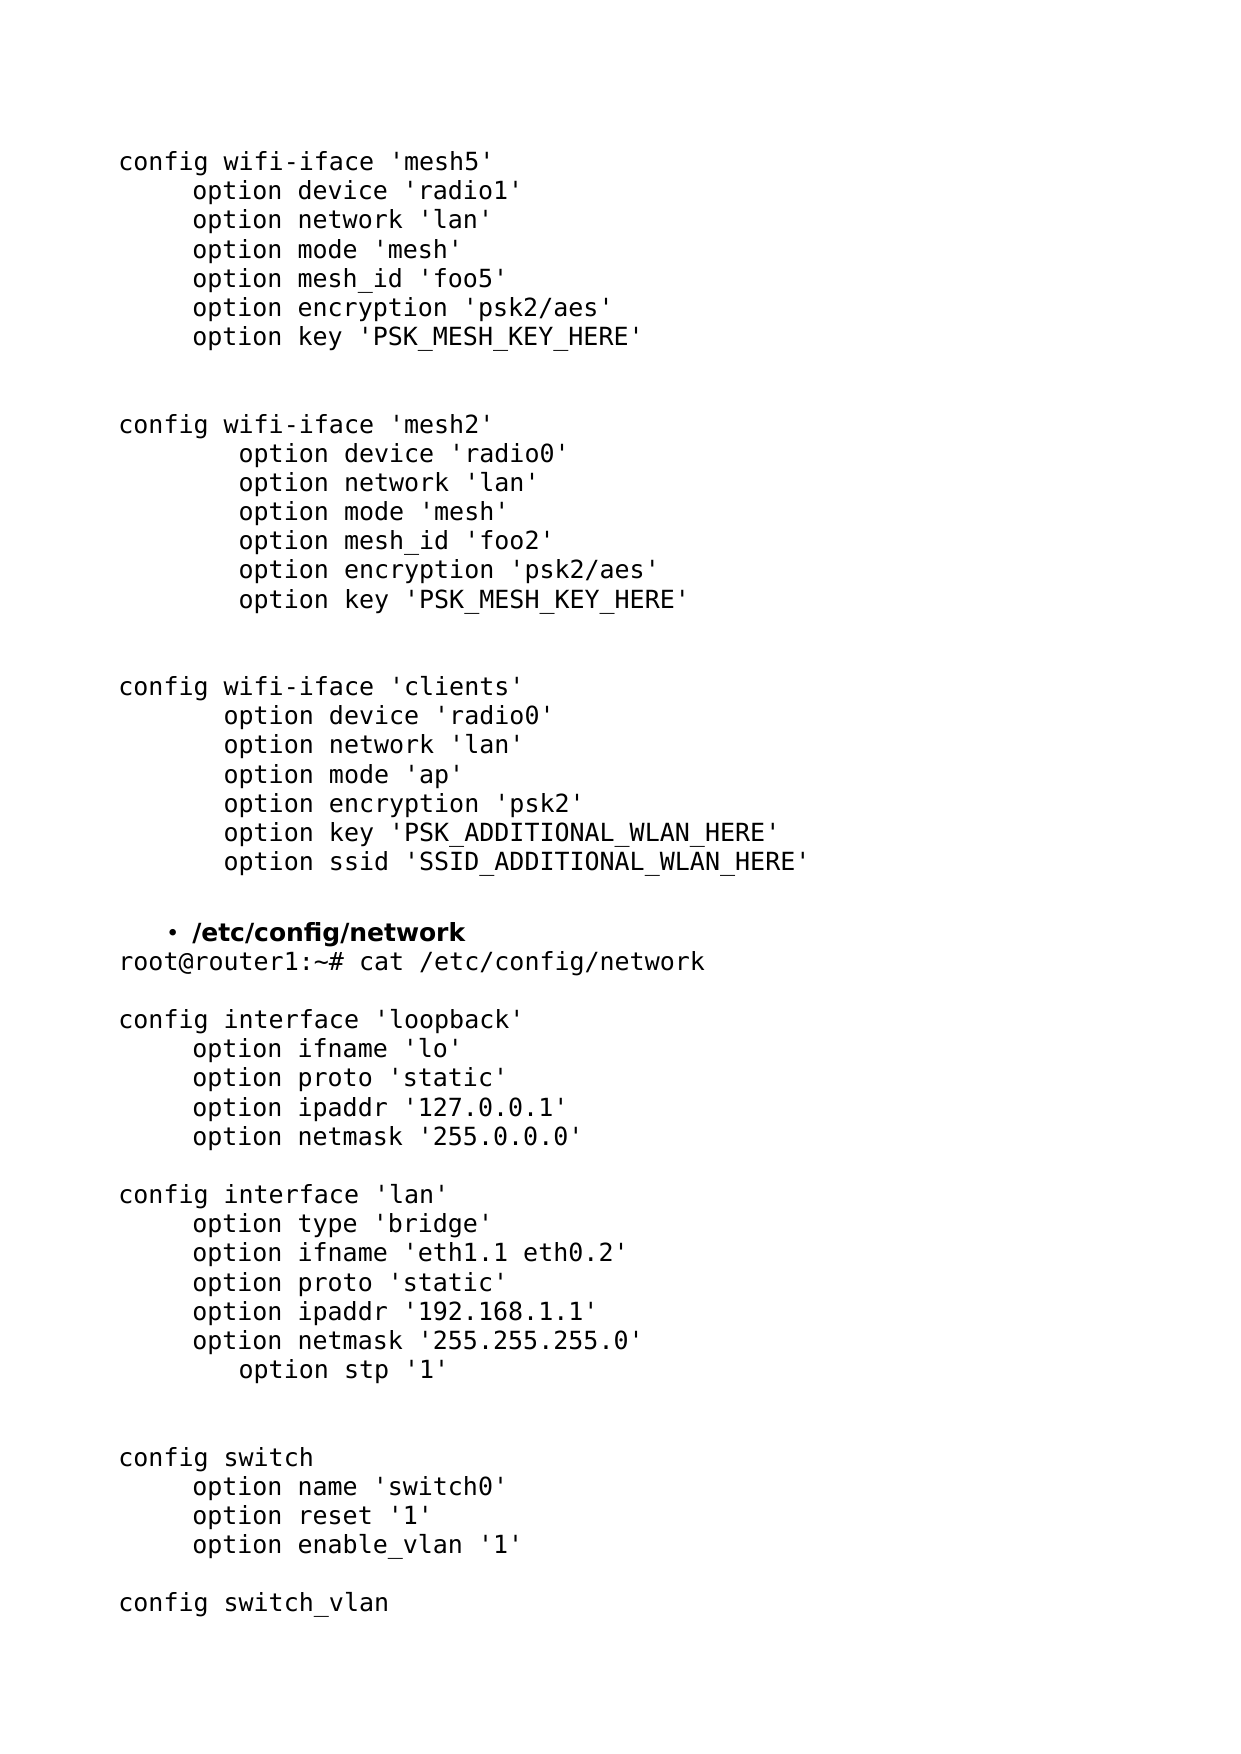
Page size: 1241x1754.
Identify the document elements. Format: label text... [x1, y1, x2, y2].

text config wifi-iface 'mesh5' option device 'radio1' option network 'lan' option mode 'mesh' option mesh_id 'foo5' option encryption 'psk2/aes' option key 'PSK_MESH_KEY_HERE' config wifi-iface 'mesh2' option device 'radio0' option network 'lan' option mode 'mesh' option mesh_id 'foo2' option encryption 'psk2/aes' option key 'PSK_MESH_KEY_HERE' config wifi-iface 'clients' option device 'radio0' option network 'lan' option mode 'ap' option encryption 'psk2' option key 'PSK_ADDITIONAL_WLAN_HERE' option ssid 'SSID_ADDITIONAL_WLAN_HERE' [118, 118, 1122, 876]
text root@router1:~# cat /etc/config/network config interface 'loopback' option ifname 'lo' option proto 'static' option ipaddr '127.0.0.1' option netmask '255.0.0.0' config interface 'lan' option type 'bridge' option ifname 'eth1.1 eth0.2' option proto 'static' option ipaddr '192.168.1.1' option netmask '255.255.255.0' option stp '1' config switch option name 'switch0' option reset '1' option enable_vlan '1' config switch_vlan [118, 947, 1122, 1618]
list /etc/config/network [177, 918, 1122, 947]
